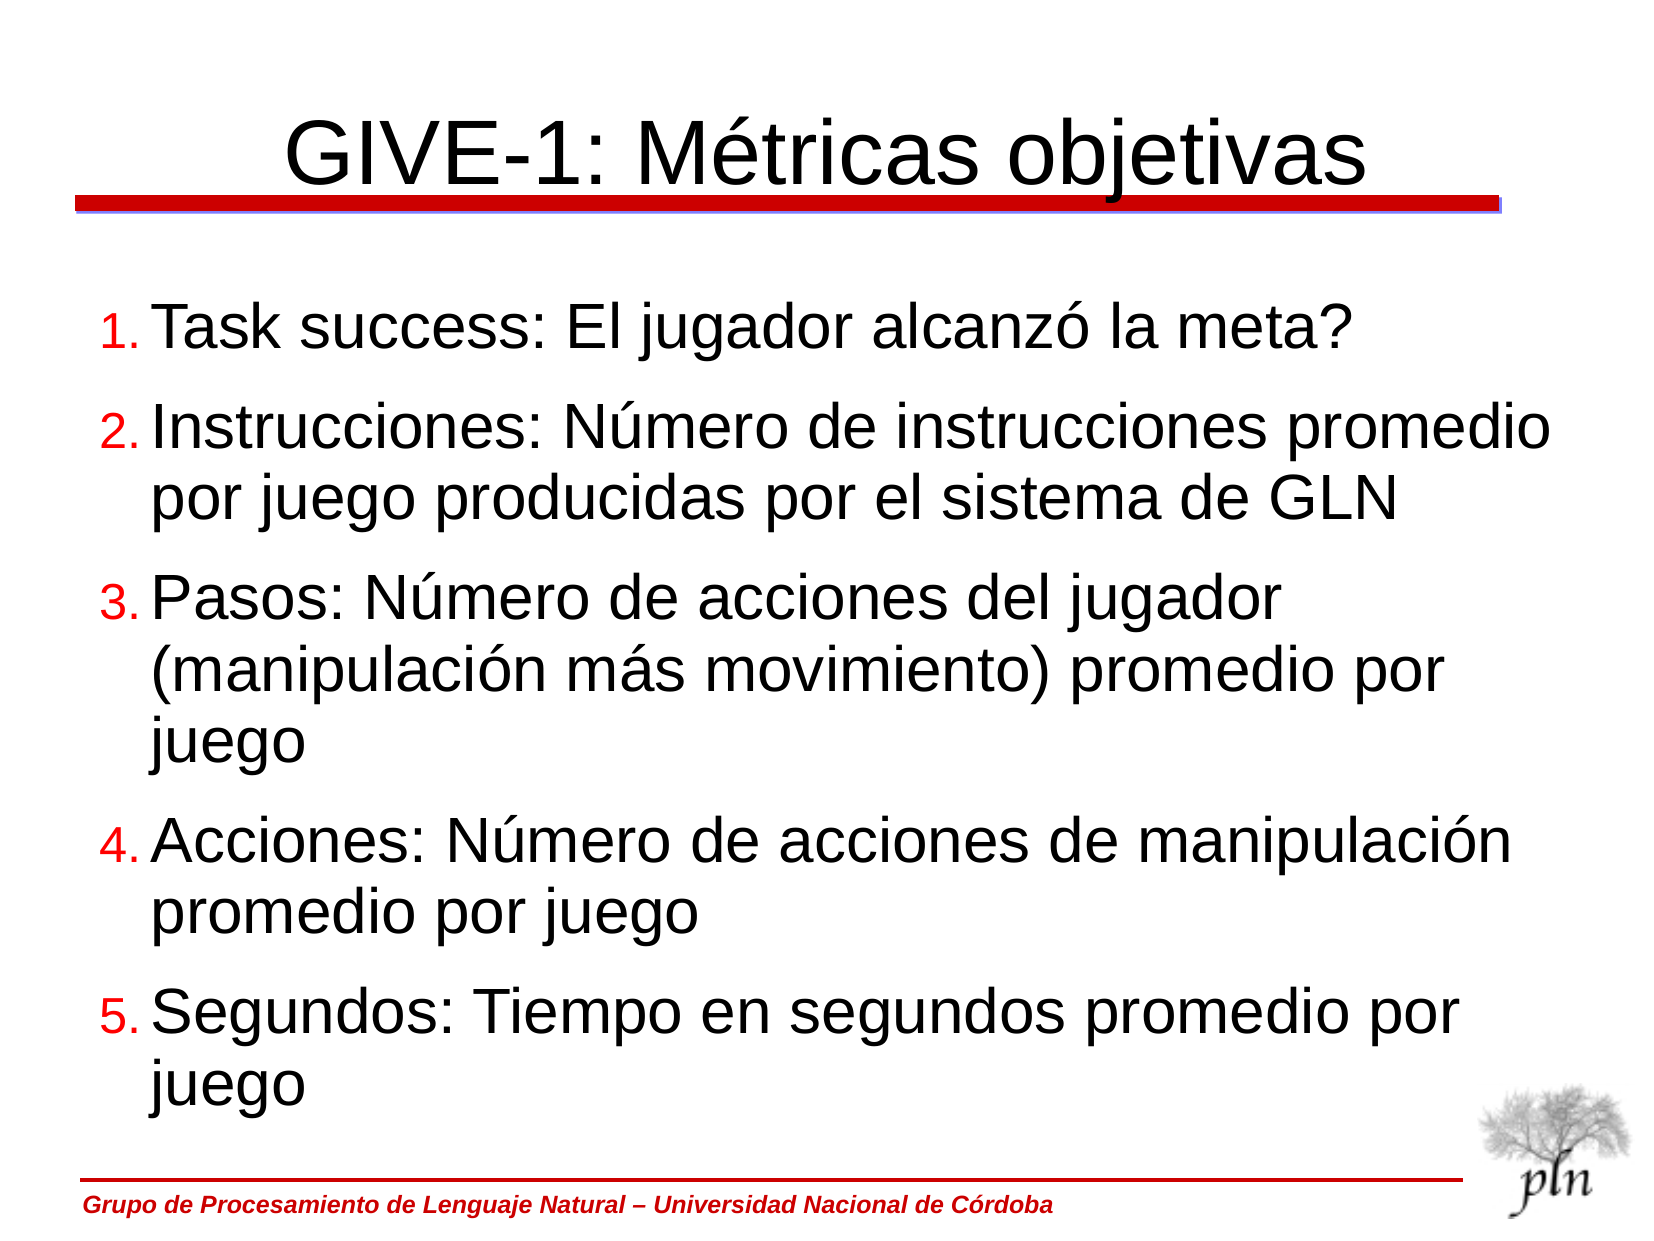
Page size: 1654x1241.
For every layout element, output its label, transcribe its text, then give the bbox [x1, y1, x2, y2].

title GIVE-1: Métricas objetivas [82, 49, 1571, 257]
list Task success: El jugador alcanzó la meta? Instrucciones: Número de instrucciones promedio por juego producidas por el sistema de GLN Pasos: Número de acciones del jugador (manipulación más movimiento) promedio por juego Acciones: Número de acciones de manipulación promedio por juego Segundos: Tiempo en segundos promedio por juego [82, 290, 1576, 1163]
picture [1477, 1083, 1635, 1219]
